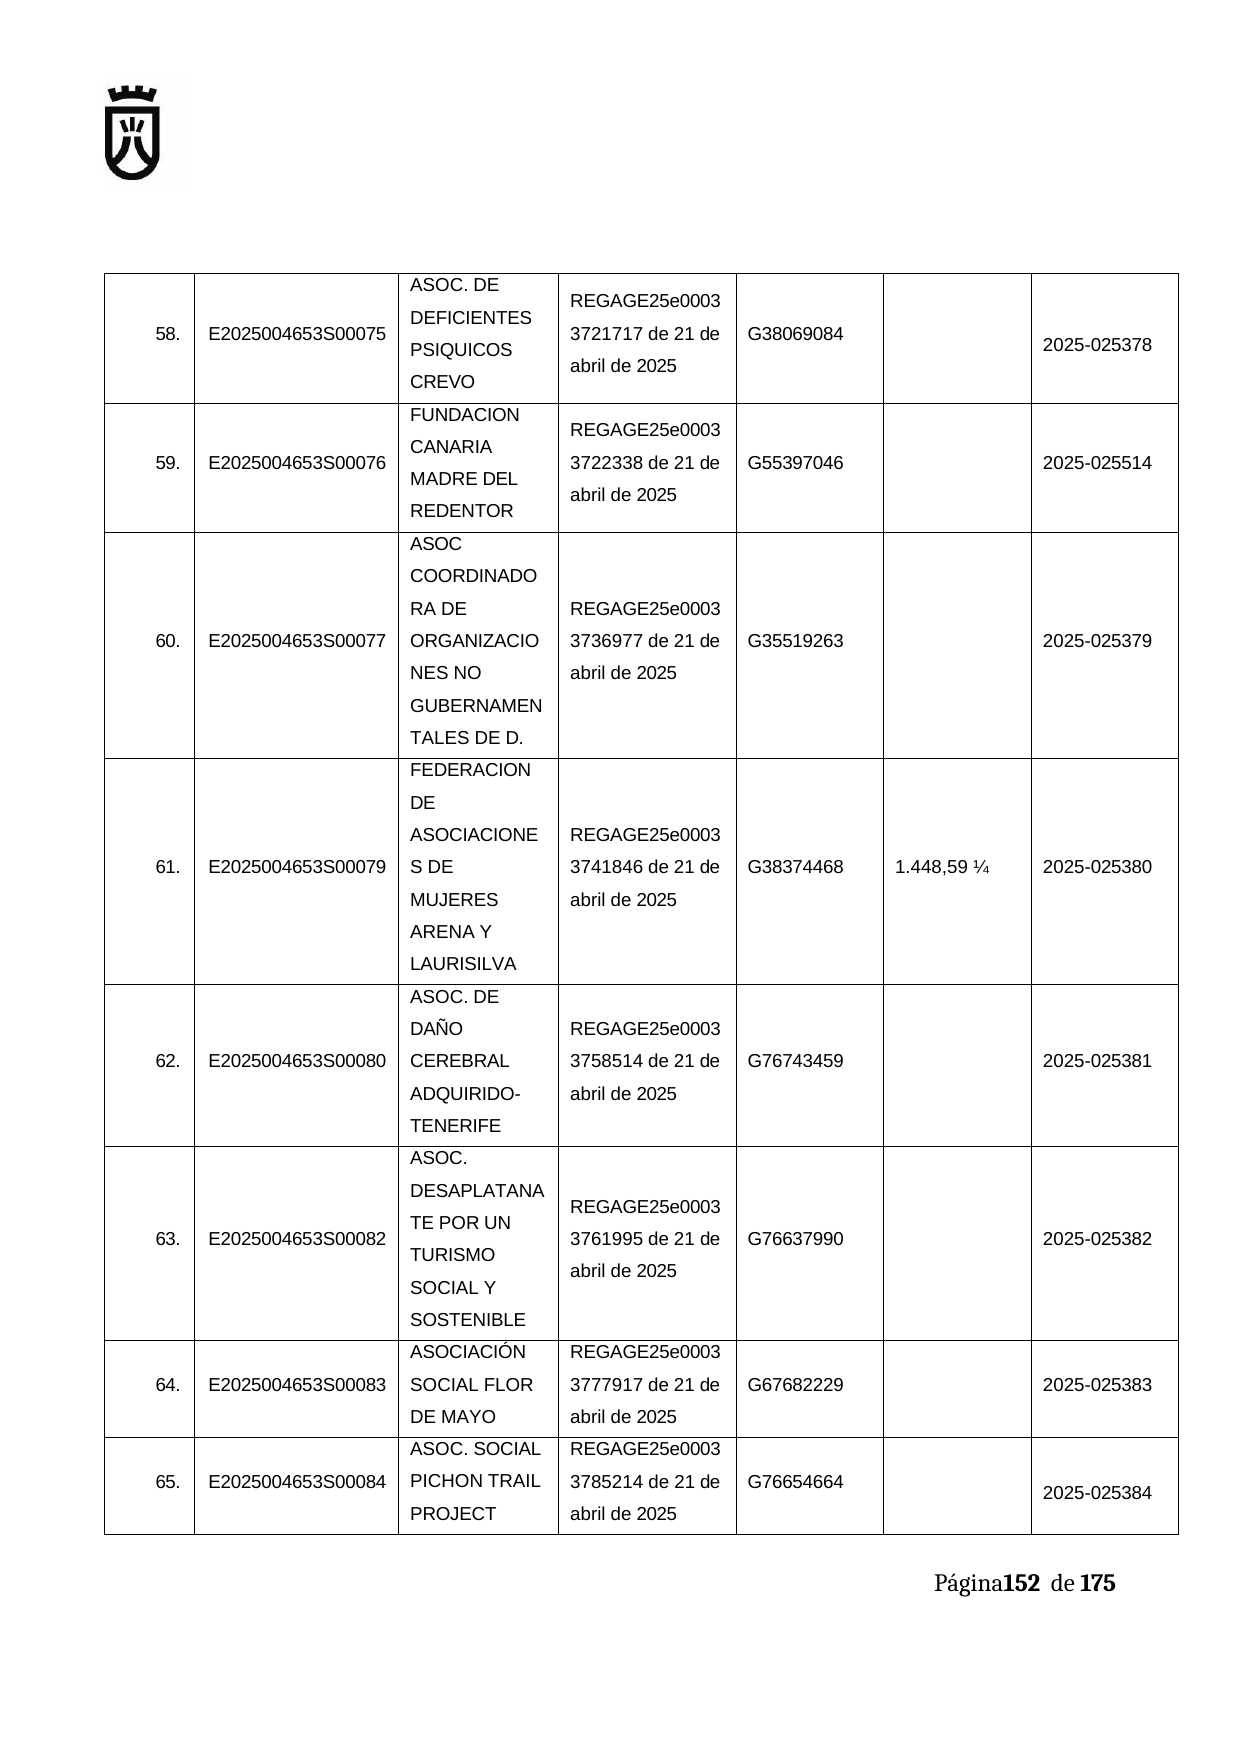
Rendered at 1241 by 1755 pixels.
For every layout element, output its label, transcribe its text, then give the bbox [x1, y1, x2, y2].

table_cell 59. [105, 404, 194, 532]
table_cell G38374468 [737, 759, 883, 984]
table_cell E2025004653S00077 [195, 533, 398, 758]
table_header 58. [105, 274, 194, 402]
table_cell FUNDACION CANARIA MADRE DEL REDENTOR [399, 404, 558, 532]
table_header G38069084 [737, 274, 883, 402]
table_cell 63. [105, 1147, 194, 1340]
table_header [884, 274, 1031, 402]
table_cell REGAGE25e0003 3761995 de 21 de abril de 2025 [559, 1147, 736, 1340]
table_cell ASOCIACIÓN SOCIAL FLOR DE MAYO [399, 1341, 558, 1437]
table_cell E2025004653S00080 [195, 985, 398, 1146]
table_header E2025004653S00075 [195, 274, 398, 402]
table_header 2025-025378 [1032, 274, 1178, 402]
table_cell 2025-025382 [1032, 1147, 1178, 1340]
table_cell 2025-025383 [1032, 1341, 1178, 1437]
table_cell REGAGE25e0003 3785214 de 21 de abril de 2025 [559, 1438, 736, 1534]
table_cell 62. [105, 985, 194, 1146]
table_cell [884, 404, 1031, 532]
table_cell [884, 1147, 1031, 1340]
table_cell E2025004653S00082 [195, 1147, 398, 1340]
table_cell [884, 1341, 1031, 1437]
table_cell 65. [105, 1438, 194, 1534]
table_cell REGAGE25e0003 3777917 de 21 de abril de 2025 [559, 1341, 736, 1437]
table_header REGAGE25e0003 3721717 de 21 de abril de 2025 [559, 274, 736, 402]
table_cell 2025-025384 [1032, 1438, 1178, 1534]
table_cell REGAGE25e0003 3736977 de 21 de abril de 2025 [559, 533, 736, 758]
table_cell G35519263 [737, 533, 883, 758]
table_cell 60. [105, 533, 194, 758]
table_cell 61. [105, 759, 194, 984]
table_cell 2025-025380 [1032, 759, 1178, 984]
table_cell E2025004653S00083 [195, 1341, 398, 1437]
table_cell G55397046 [737, 404, 883, 532]
table_cell ASOC. DESAPLATANA TE POR UN TURISMO SOCIAL Y SOSTENIBLE [399, 1147, 558, 1340]
table_cell 2025-025379 [1032, 533, 1178, 758]
table_cell E2025004653S00076 [195, 404, 398, 532]
table_cell FEDERACION DE ASOCIACIONE S DE MUJERES ARENA Y LAURISILVA [399, 759, 558, 984]
table_cell 1.448,59 ¼ [884, 759, 1031, 984]
table_cell REGAGE25e0003 3758514 de 21 de abril de 2025 [559, 985, 736, 1146]
table_cell ASOC COORDINADO RA DE ORGANIZACIO NES NO GUBERNAMEN TALES DE D. [399, 533, 558, 758]
table_cell [884, 533, 1031, 758]
table_cell 2025-025381 [1032, 985, 1178, 1146]
table_cell REGAGE25e0003 3722338 de 21 de abril de 2025 [559, 404, 736, 532]
table_cell G76743459 [737, 985, 883, 1146]
table_cell [884, 985, 1031, 1146]
table_cell G76654664 [737, 1438, 883, 1534]
table_cell G67682229 [737, 1341, 883, 1437]
table_cell 64. [105, 1341, 194, 1437]
table_cell E2025004653S00084 [195, 1438, 398, 1534]
table_cell 2025-025514 [1032, 404, 1178, 532]
table_cell G76637990 [737, 1147, 883, 1340]
table_cell ASOC. DE DAÑO CEREBRAL ADQUIRIDO- TENERIFE [399, 985, 558, 1146]
table_cell ASOC. SOCIAL PICHON TRAIL PROJECT [399, 1438, 558, 1534]
table_cell [884, 1438, 1031, 1534]
table_header ASOC. DE DEFICIENTES PSIQUICOS CREVO [399, 274, 558, 402]
table_cell REGAGE25e0003 3741846 de 21 de abril de 2025 [559, 759, 736, 984]
table_cell E2025004653S00079 [195, 759, 398, 984]
